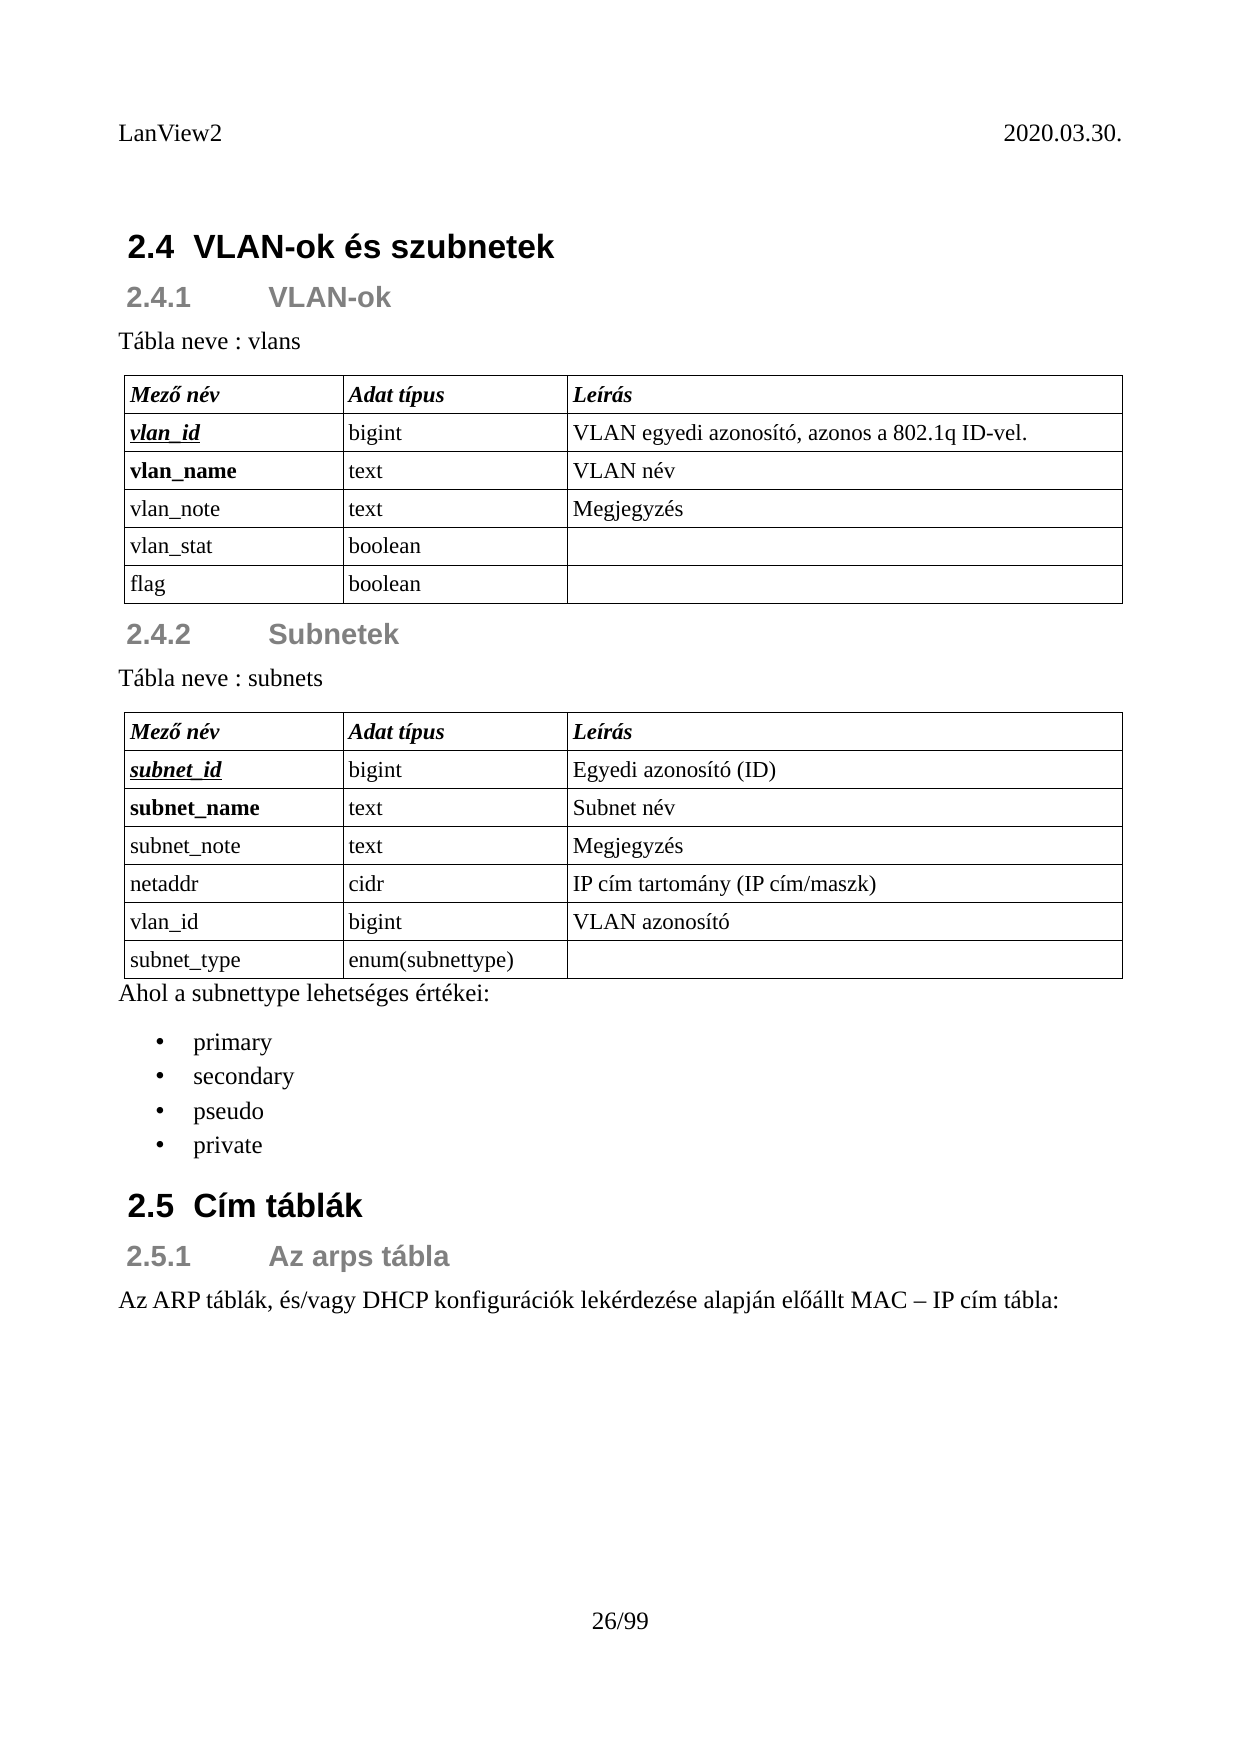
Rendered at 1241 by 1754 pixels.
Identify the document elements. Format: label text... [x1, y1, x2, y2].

table_cell VLAN név [568, 452, 1122, 489]
table_cell subnet_name [125, 789, 343, 826]
table_cell flag [125, 566, 343, 602]
table_cell enum(subnettype) [344, 941, 567, 978]
list secondary [156, 1061, 1122, 1090]
text Ahol a subnettype lehetséges értékei: [118, 978, 1122, 1007]
table_cell cidr [344, 865, 567, 902]
table_cell bigint [344, 903, 567, 940]
table_cell subnet_type [125, 941, 343, 978]
table_header Leírás [568, 376, 1122, 413]
table_cell [568, 566, 1122, 602]
table_cell VLAN egyedi azonosító, azonos a 802.1q ID-vel. [568, 414, 1122, 451]
subtitle VLAN-ok [118, 280, 1122, 313]
table_header Adat típus [344, 376, 567, 413]
table_cell bigint [344, 414, 567, 451]
table_cell [568, 941, 1122, 978]
table_cell text [344, 789, 567, 826]
table_header Leírás [568, 713, 1122, 750]
table_cell vlan_name [125, 452, 343, 489]
table_cell Megjegyzés [568, 827, 1122, 864]
subtitle VLAN-ok és szubnetek [118, 227, 1122, 265]
table_cell vlan_stat [125, 528, 343, 564]
table_cell VLAN azonosító [568, 903, 1122, 940]
text Tábla neve : subnets [118, 663, 1122, 692]
table_cell subnet_id [125, 751, 343, 788]
table_cell vlan_id [125, 903, 343, 940]
subtitle Cím táblák [118, 1186, 1122, 1224]
table_cell text [344, 490, 567, 527]
text Tábla neve : vlans [118, 326, 1122, 355]
table_cell bigint [344, 751, 567, 788]
table_cell vlan_id [125, 414, 343, 451]
table_cell boolean [344, 566, 567, 602]
subtitle Az arps tábla [118, 1239, 1122, 1272]
table_cell text [344, 827, 567, 864]
table_cell [568, 528, 1122, 564]
table_cell Subnet név [568, 789, 1122, 826]
list private [156, 1130, 1122, 1159]
table_cell Megjegyzés [568, 490, 1122, 527]
table_cell text [344, 452, 567, 489]
table_header Mező név [125, 376, 343, 413]
text Az ARP táblák, és/vagy DHCP konfigurációk lekérdezése alapján előállt MAC – IP cím tábla: [118, 1285, 1122, 1314]
table_cell vlan_note [125, 490, 343, 527]
list primary [156, 1027, 1122, 1056]
table_cell IP cím tartomány (IP cím/maszk) [568, 865, 1122, 902]
table_cell boolean [344, 528, 567, 564]
table_cell Egyedi azonosító (ID) [568, 751, 1122, 788]
subtitle Subnetek [118, 617, 1122, 651]
list pseudo [156, 1096, 1122, 1124]
table_cell netaddr [125, 865, 343, 902]
table_cell subnet_note [125, 827, 343, 864]
table_header Adat típus [344, 713, 567, 750]
table_header Mező név [125, 713, 343, 750]
